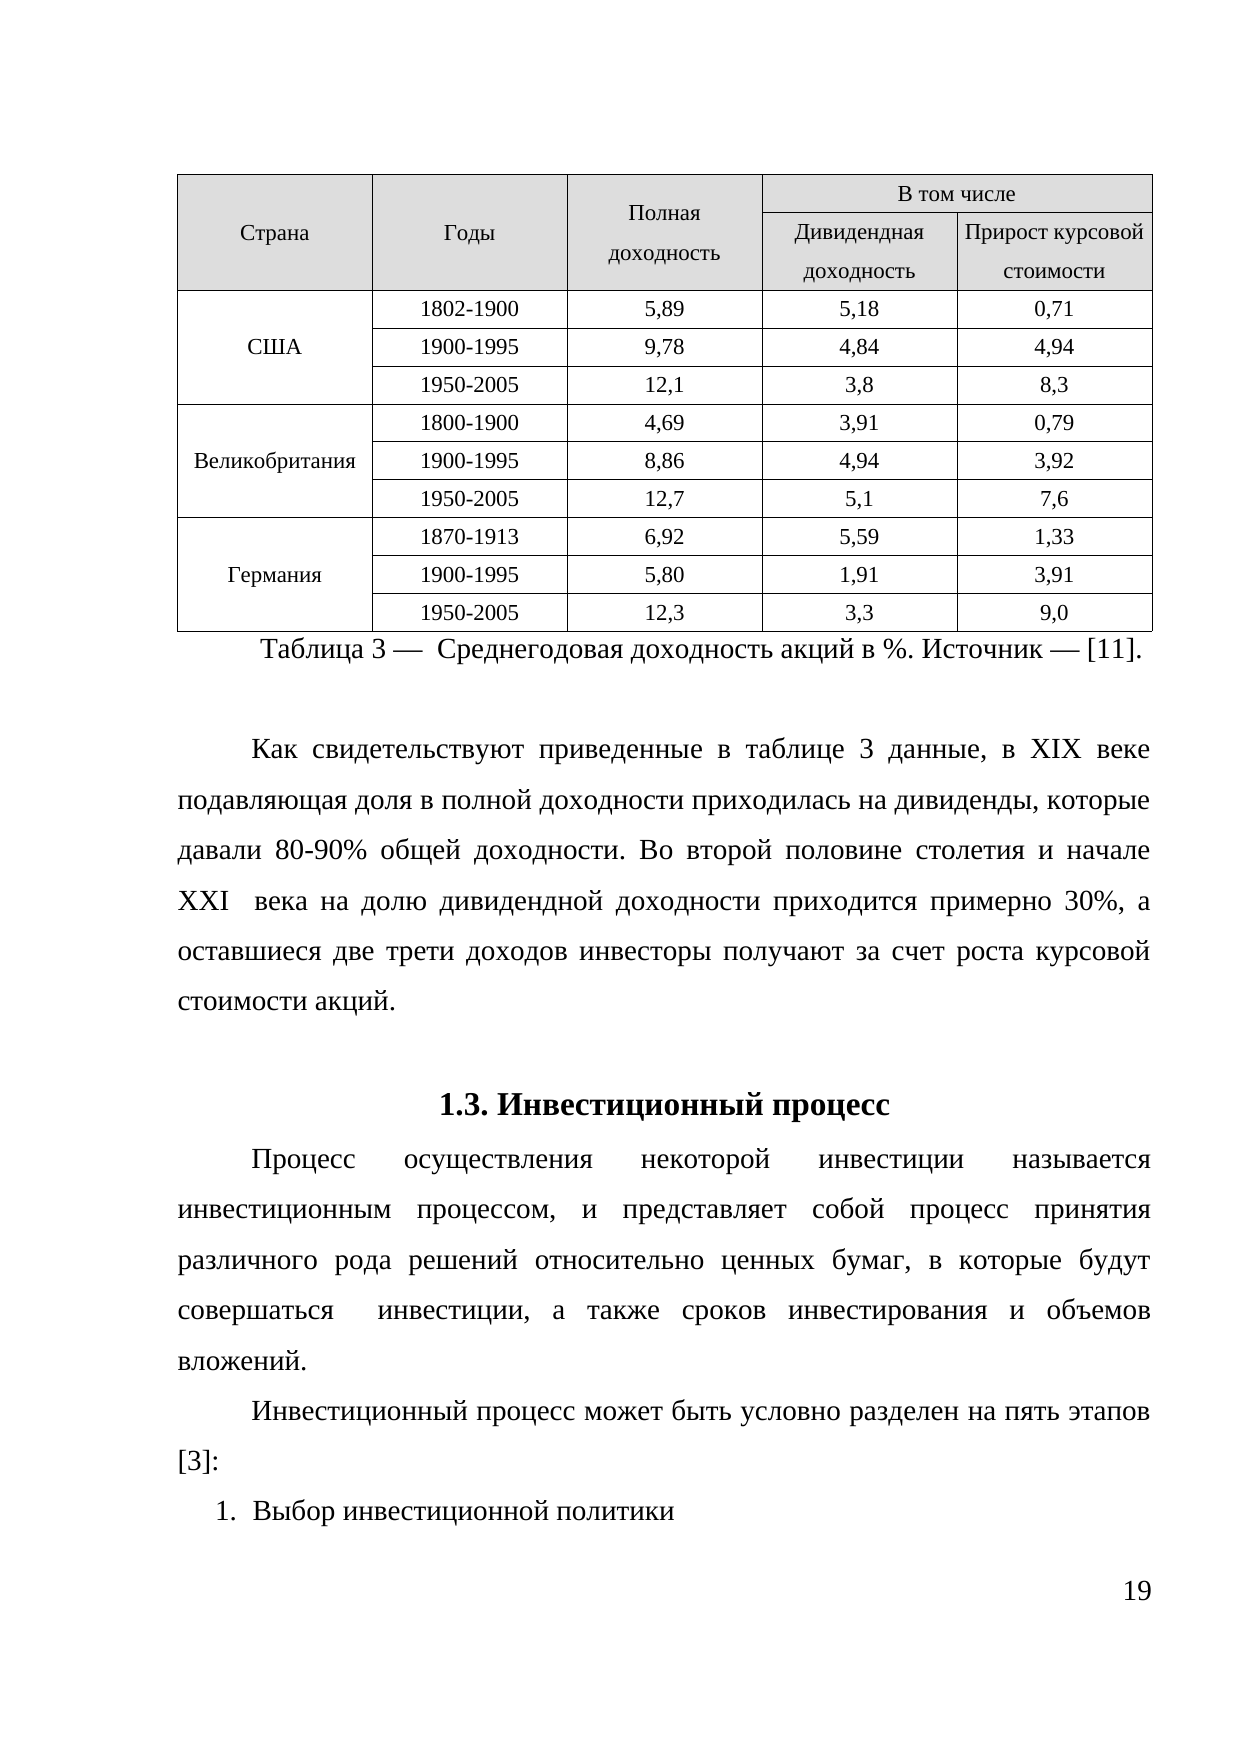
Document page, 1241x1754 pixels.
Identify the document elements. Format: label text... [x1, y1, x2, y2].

subtitle 1.3. Инвестиционный процесс [177, 1084, 1152, 1122]
table_cell 1,33 [958, 518, 1152, 555]
table_cell 1870-1913 [373, 518, 567, 555]
table_cell Великобритания [178, 405, 372, 517]
table_header Страна [178, 175, 372, 290]
table_cell Германия [178, 518, 372, 631]
table_cell 4,94 [958, 329, 1152, 366]
table_cell 7,6 [958, 480, 1152, 517]
table_cell 5,89 [568, 291, 762, 328]
table_cell США [178, 291, 372, 403]
table_cell 3,3 [763, 594, 957, 631]
table_cell 4,84 [763, 329, 957, 366]
table_cell 1950-2005 [373, 594, 567, 631]
table_header Годы [373, 175, 567, 290]
table_cell 9,0 [958, 594, 1152, 631]
table_cell 4,69 [568, 405, 762, 441]
table_cell Прирост курсовой стоимости [958, 213, 1152, 290]
table_cell 12,1 [568, 367, 762, 403]
table_cell 1,91 [763, 556, 957, 593]
table_cell 5,18 [763, 291, 957, 328]
text Как свидетельствуют приведенные в таблице 3 данные, в XIX веке подавляющая доля в полной доходности приходилась на дивиденды, которые давали 80-90% общей доходности. Во второй половине столетия и начале XXI века на долю дивидендной доходности приходится примерно 30%, а оставшиеся две трети доходов инвесторы получают за счет роста курсовой стоимости акций. [177, 732, 1152, 1017]
table_header В том числе [763, 175, 1152, 212]
table_cell 9,78 [568, 329, 762, 366]
table_cell Дивидендная доходность [763, 213, 957, 290]
table_cell 1950-2005 [373, 480, 567, 517]
table_cell 12,3 [568, 594, 762, 631]
table_cell 8,3 [958, 367, 1152, 403]
table_cell 1800-1900 [373, 405, 567, 441]
table_cell 5,80 [568, 556, 762, 593]
table_cell 3,91 [763, 405, 957, 441]
table_cell 3,8 [763, 367, 957, 403]
table_cell 5,59 [763, 518, 957, 555]
table_cell 6,92 [568, 518, 762, 555]
table_cell 0,79 [958, 405, 1152, 441]
table_cell 1900-1995 [373, 442, 567, 479]
table_cell 3,91 [958, 556, 1152, 593]
text Инвестиционный процесс может быть условно разделен на пять этапов [3]: [177, 1393, 1152, 1477]
table_cell 4,94 [763, 442, 957, 479]
table_cell 1900-1995 [373, 329, 567, 366]
table_cell 1802-1900 [373, 291, 567, 328]
table_cell 3,92 [958, 442, 1152, 479]
text Процесс осуществления некоторой инвестиции называется инвестиционным процессом, и представляет собой процесс принятия различного рода решений относительно ценных бумаг, в которые будут совершаться инвестиции, а также сроков инвестирования и объемов вложений. [177, 1141, 1152, 1376]
list Выбор инвестиционной политики [215, 1493, 1152, 1527]
text Таблица 3 — Среднегодовая доходность акций в %. Источник — [11]. [177, 632, 1152, 664]
table_header Полная доходность [568, 175, 762, 290]
table_cell 8,86 [568, 442, 762, 479]
table_cell 1950-2005 [373, 367, 567, 403]
table_cell 12,7 [568, 480, 762, 517]
table_cell 5,1 [763, 480, 957, 517]
table_cell 1900-1995 [373, 556, 567, 593]
table_cell 0,71 [958, 291, 1152, 328]
